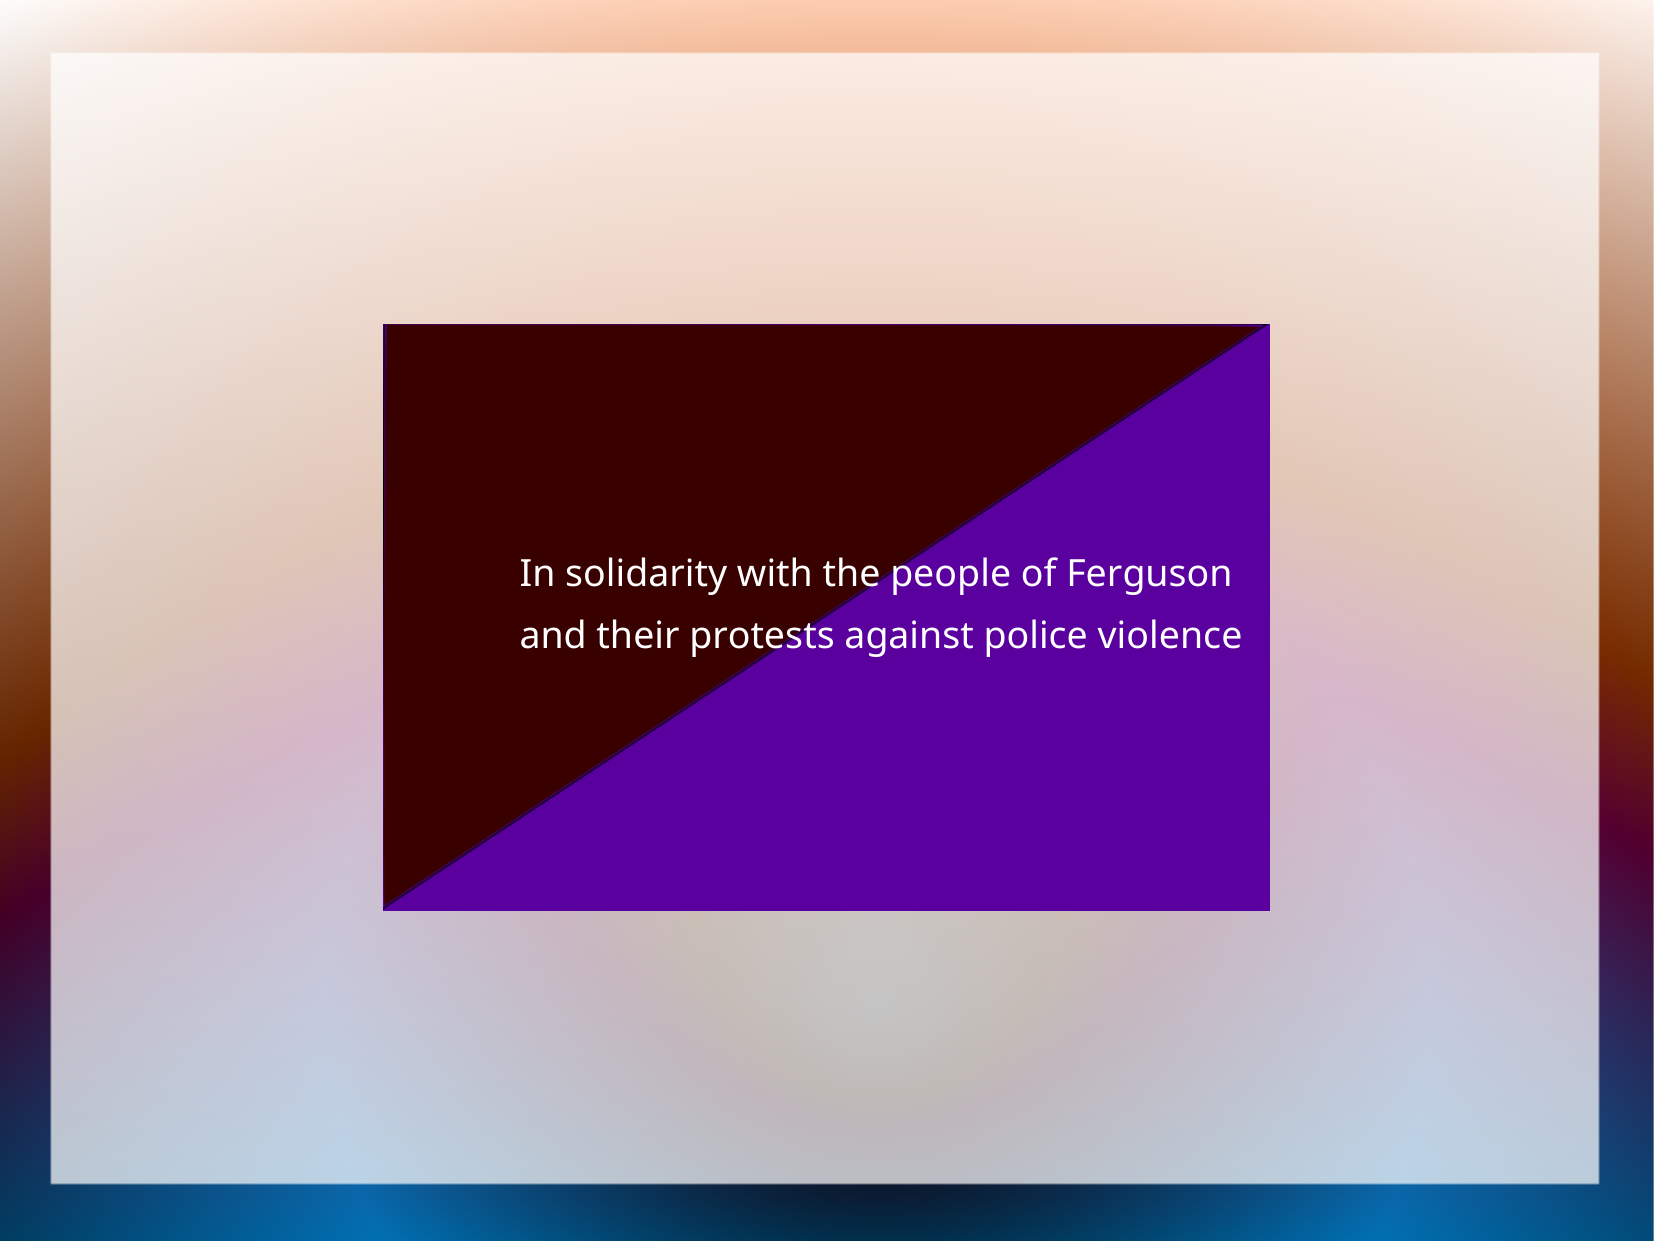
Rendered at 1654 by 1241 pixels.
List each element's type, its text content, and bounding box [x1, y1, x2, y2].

picture [0, 0, 1654, 1241]
list In solidarity with the people of Ferguson and their protests against police violence [354, 545, 1326, 783]
